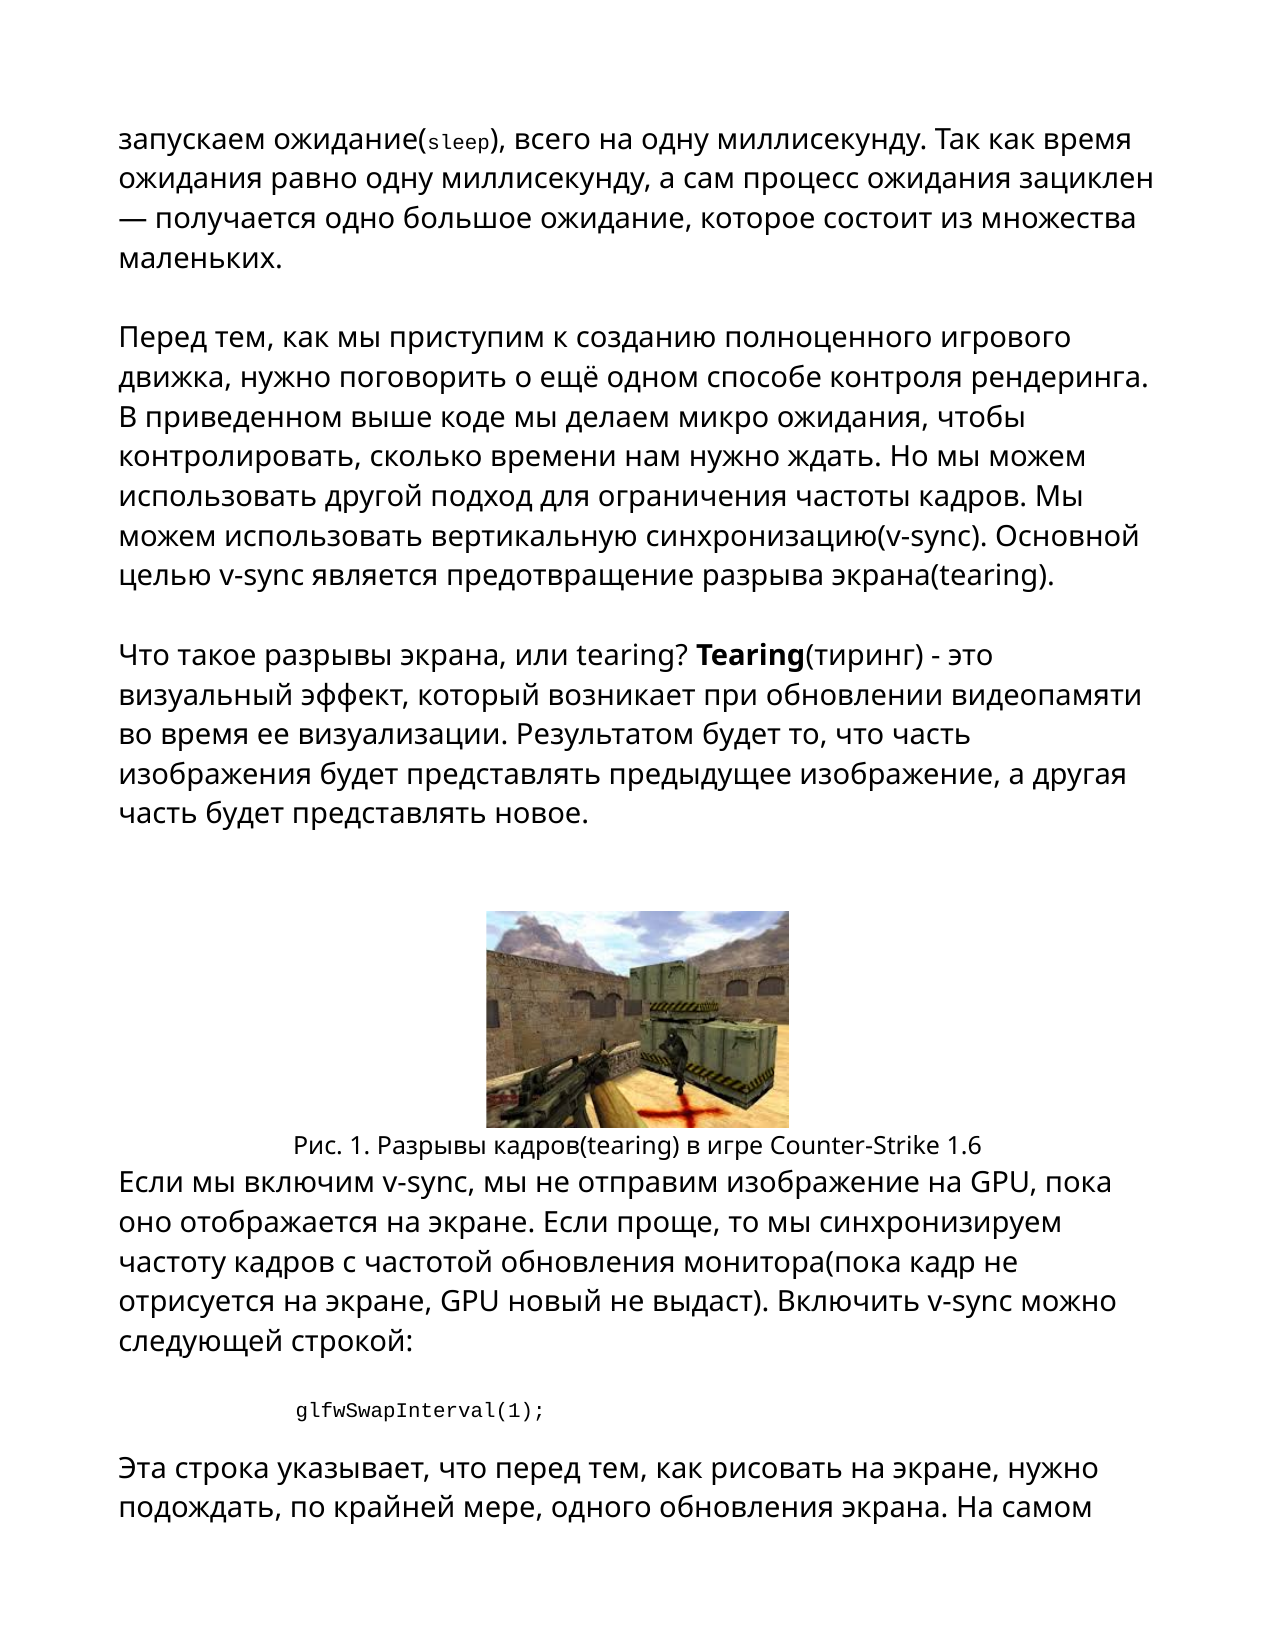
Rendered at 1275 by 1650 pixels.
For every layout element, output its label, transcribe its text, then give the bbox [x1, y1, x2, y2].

text Эта строка указывает, что перед тем, как рисовать на экране, нужно подождать, по крайней мере, одного обновления экрана. На самом [118, 1447, 1157, 1526]
text Перед тем, как мы приступим к созданию полноценного игрового движка, нужно поговорить о ещё одном способе контроля рендеринга. В приведенном выше коде мы делаем микро ожидания, чтобы контролировать, сколько времени нам нужно ждать. Но мы можем использовать другой подход для ограничения частоты кадров. Мы можем использовать вертикальную синхронизацию(v-sync). Основной целью v-sync является предотвращение разрыва экрана(tearing). [118, 317, 1157, 594]
text glfwSwapInterval(1); [295, 1400, 1157, 1423]
text Если мы включим v-sync, мы не отправим изображение на GPU, пока оно отображается на экране. Если проще, то мы синхронизируем частоту кадров с частотой обновления монитора(пока кадр не отрисуется на экране, GPU новый не выдаст). Включить v-sync можно следующей строкой: [118, 1162, 1157, 1360]
text запускаем ожидание(sleep), всего на одну миллисекунду. Так как время ожидания равно одну миллисекунду, а сам процесс ожидания зациклен — получается одно большое ожидание, которое состоит из множества маленьких. [118, 118, 1157, 277]
picture [486, 911, 789, 1128]
text Рис. 1. Разрывы кадров(tearing) в игре Counter-Strike 1.6 [118, 1128, 1157, 1162]
text Что такое разрывы экрана, или tearing? Tearing(тиринг) - это визуальный эффект, который возникает при обновлении видеопамяти во время ее визуализации. Результатом будет то, что часть изображения будет представлять предыдущее изображение, а другая часть будет представлять новое. [118, 634, 1157, 832]
